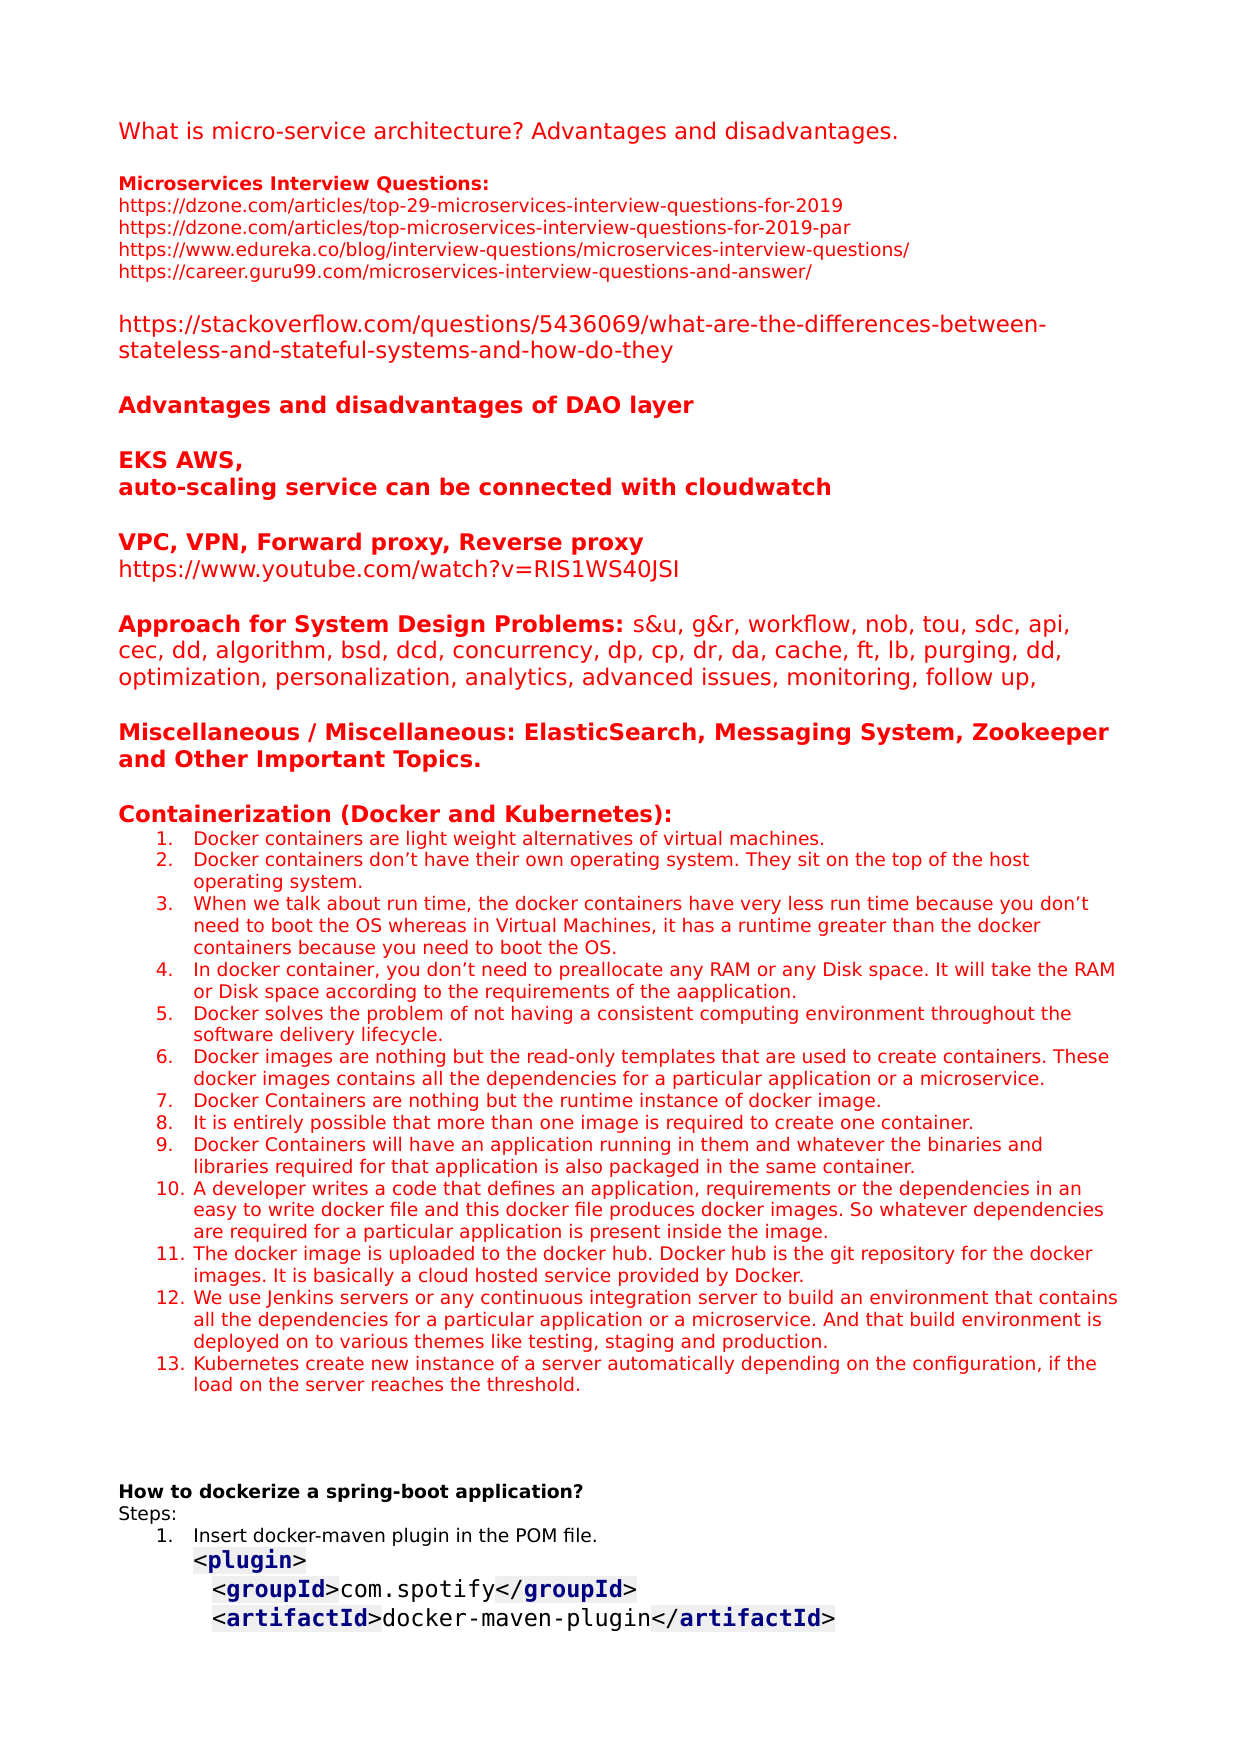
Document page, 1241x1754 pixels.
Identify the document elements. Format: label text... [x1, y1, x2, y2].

list Docker containers don’t have their own operating system. They sit on the top of the host operating system. [156, 849, 1122, 893]
text <groupId>com.spotify</groupId> [118, 1574, 1122, 1603]
text Miscellaneous / Miscellaneous: ElasticSearch, Messaging System, Zookeeper and Other Important Topics. [118, 719, 1122, 772]
text How to dockerize a spring-boot application? [118, 1481, 1122, 1503]
list Docker Containers are nothing but the runtime instance of docker image. [156, 1090, 1122, 1112]
text https://www.edureka.co/blog/interview-questions/microservices-interview-questions/ [118, 239, 1122, 261]
text Microservices Interview Questions: [118, 173, 1122, 195]
list It is entirely possible that more than one image is required to create one container. [156, 1112, 1122, 1134]
list Docker solves the problem of not having a consistent computing environment throughout the software delivery lifecycle. [156, 1002, 1122, 1046]
list Insert docker-maven plugin in the POM file. [156, 1525, 1122, 1547]
list Docker images are nothing but the read-only templates that are used to create containers. These docker images contains all the dependencies for a particular application or a microservice. [156, 1046, 1122, 1090]
list In docker container, you don’t need to preallocate any RAM or any Disk space. It will take the RAM or Disk space according to the requirements of the aapplication. [156, 959, 1122, 1002]
text https://dzone.com/articles/top-microservices-interview-questions-for-2019-par [118, 217, 1122, 239]
list When we talk about run time, the docker containers have very less run time because you don’t need to boot the OS whereas in Virtual Machines, it has a runtime greater than the docker containers because you need to boot the OS. [156, 893, 1122, 959]
text VPC, VPN, Forward proxy, Reverse proxy [118, 529, 1122, 556]
text Steps: [118, 1503, 1122, 1525]
text <artifactId>docker-maven-plugin</artifactId> [118, 1603, 1122, 1632]
text Advantages and disadvantages of DAO layer [118, 392, 1122, 419]
list The docker image is uploaded to the docker hub. Docker hub is the git repository for the docker images. It is basically a cloud hosted service provided by Docker. [156, 1243, 1122, 1287]
list Docker containers are light weight alternatives of virtual machines. [156, 827, 1122, 849]
list Docker Containers will have an application running in them and whatever the binaries and libraries required for that application is also packaged in the same container. [156, 1134, 1122, 1177]
list A developer writes a code that defines an application, requirements or the dependencies in an easy to write docker file and this docker file produces docker images. So whatever dependencies are required for a particular application is present inside the image. [156, 1177, 1122, 1243]
text What is micro-service architecture? Advantages and disadvantages. [118, 118, 1122, 145]
text https://dzone.com/articles/top-29-microservices-interview-questions-for-2019 [118, 195, 1122, 217]
text EKS AWS, [118, 447, 1122, 474]
text Containerization (Docker and Kubernetes): [118, 801, 1122, 827]
list We use Jenkins servers or any continuous integration server to build an environment that contains all the dependencies for a particular application or a microservice. And that build environment is deployed on to various themes like testing, staging and production. [156, 1287, 1122, 1352]
text https://career.guru99.com/microservices-interview-questions-and-answer/ [118, 261, 1122, 282]
text https://stackoverflow.com/questions/5436069/what-are-the-differences-between-stateless-and-stateful-systems-and-how-do-they [118, 311, 1122, 364]
list <plugin> [156, 1547, 1122, 1574]
list Kubernetes create new instance of a server automatically depending on the configuration, if the load on the server reaches the threshold. [156, 1352, 1122, 1396]
text Approach for System Design Problems: s&u, g&r, workflow, nob, tou, sdc, api, cec, dd, algorithm, bsd, dcd, concurrency, dp, cp, dr, da, cache, ft, lb, purging, dd, optimization, personalization, analytics, advanced issues, monitoring, follow up, [118, 611, 1122, 691]
text auto-scaling service can be connected with cloudwatch [118, 474, 1122, 501]
text https://www.youtube.com/watch?v=RIS1WS40JSI [118, 556, 1122, 582]
